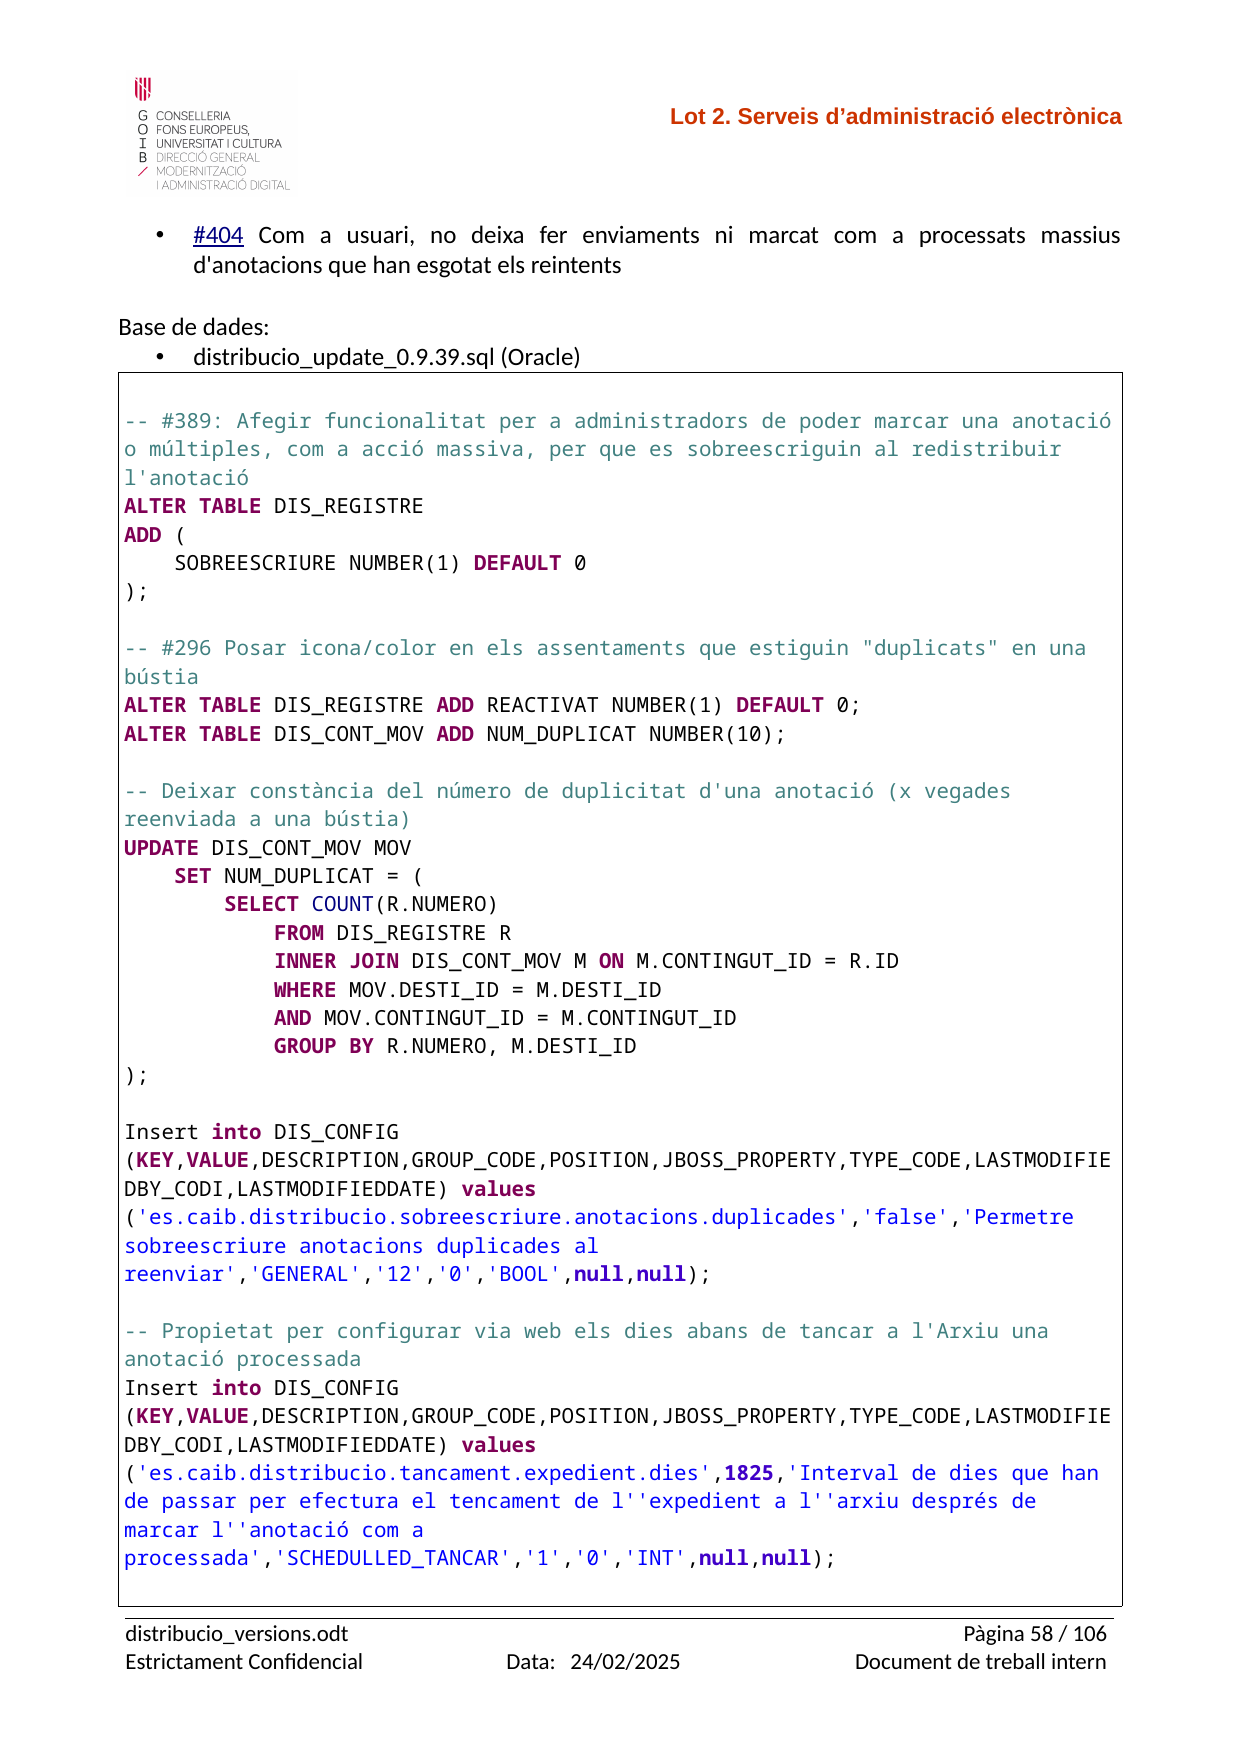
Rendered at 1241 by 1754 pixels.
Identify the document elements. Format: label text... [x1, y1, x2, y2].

picture [126, 70, 299, 197]
table_header -- #389: Afegir funcionalitat per a administradors de poder marcar una anotació o múltiples, com a acció massiva, per que es sobreescriguin al redistribuir l'anotació ALTER TABLE DIS_REGISTRE ADD ( SOBREESCRIURE NUMBER(1) DEFAULT 0 ); -- #296 Posar icona/color en els assentaments que estiguin "duplicats" en una bústia ALTER TABLE DIS_REGISTRE ADD REACTIVAT NUMBER(1) DEFAULT 0; ALTER TABLE DIS_CONT_MOV ADD NUM_DUPLICAT NUMBER(10); -- Deixar constància del número de duplicitat d'una anotació (x vegades reenviada a una bústia) UPDATE DIS_CONT_MOV MOV SET NUM_DUPLICAT = ( SELECT COUNT(R.NUMERO) FROM DIS_REGISTRE R INNER JOIN DIS_CONT_MOV M ON M.CONTINGUT_ID = R.ID WHERE MOV.DESTI_ID = M.DESTI_ID AND MOV.CONTINGUT_ID = M.CONTINGUT_ID GROUP BY R.NUMERO, M.DESTI_ID ); Insert into DIS_CONFIG (KEY,VALUE,DESCRIPTION,GROUP_CODE,POSITION,JBOSS_PROPERTY,TYPE_CODE,LASTMODIFIEDBY_CODI,LASTMODIFIEDDATE) values ('es.caib.distribucio.sobreescriure.anotacions.duplicades','false','Permetre sobreescriure anotacions duplicades al reenviar','GENERAL','12','0','BOOL',null,null); -- Propietat per configurar via web els dies abans de tancar a l'Arxiu una anotació processada Insert into DIS_CONFIG (KEY,VALUE,DESCRIPTION,GROUP_CODE,POSITION,JBOSS_PROPERTY,TYPE_CODE,LASTMODIFIEDBY_CODI,LASTMODIFIEDDATE) values ('es.caib.distribucio.tancament.expedient.dies',1825,'Interval de dies que han de passar per efectura el tencament de l''expedient a l''arxiu després de marcar l''anotació com a processada','SCHEDULLED_TANCAR','1','0','INT',null,null); [119, 373, 1122, 1606]
list distribucio_update_0.9.39.sql (Oracle) [156, 341, 1122, 372]
list #404 Com a usuari, no deixa fer enviaments ni marcat com a processats massius d'anotacions que han esgotat els reintents [156, 219, 1122, 280]
text Base de dades: [118, 311, 1122, 341]
